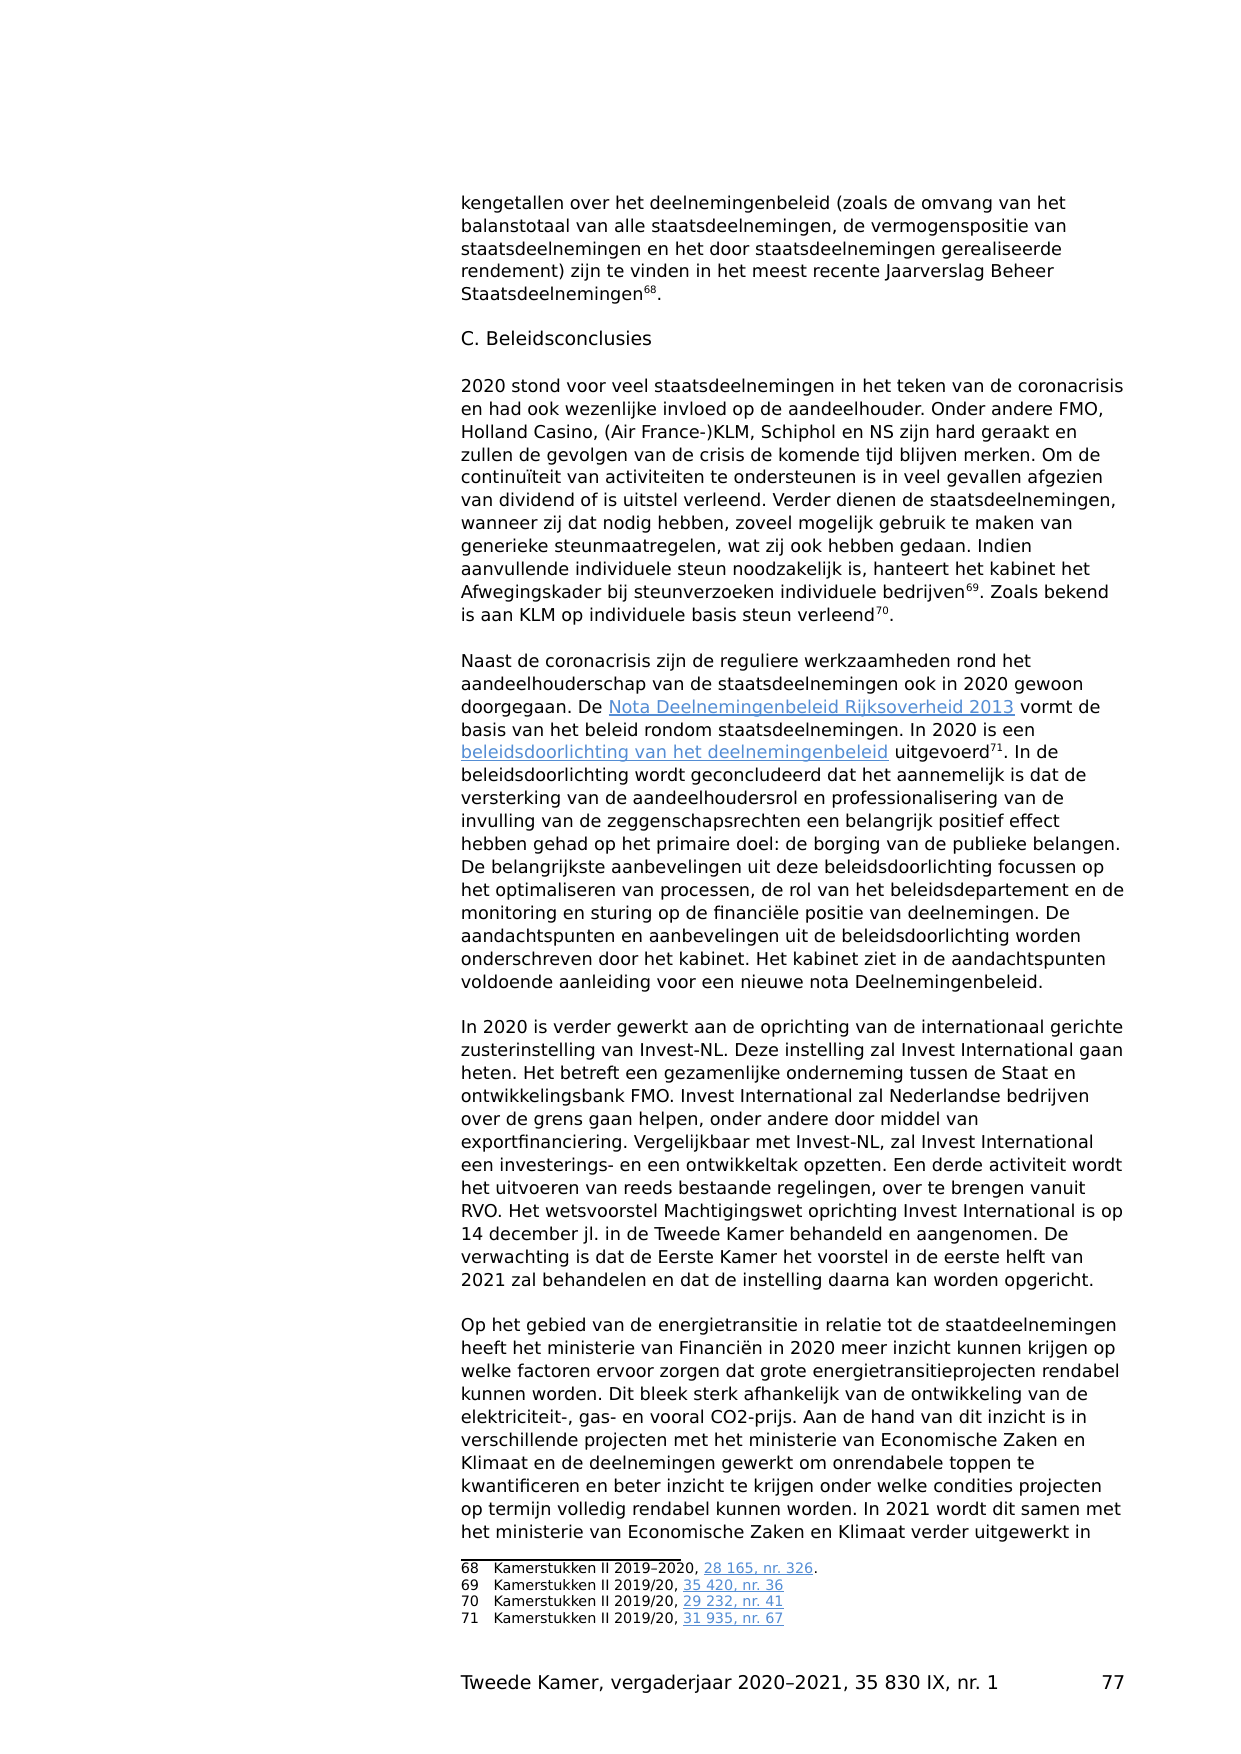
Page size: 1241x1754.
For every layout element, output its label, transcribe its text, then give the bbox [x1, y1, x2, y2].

text __Kamerstukken II 2019–2020, 28 165, nr. 326. [461, 1560, 1125, 1577]
text __Kamerstukken II 2019/20, 31 935, nr. 67 [461, 1610, 1125, 1627]
text In 2020 is verder gewerkt aan de oprichting van de internationaal gerichte zusterinstelling van Invest-NL. Deze instelling zal Invest International gaan heten. Het betreft een gezamenlijke onderneming tussen de Staat en ontwikkelingsbank FMO. Invest International zal Nederlandse bedrijven over de grens gaan helpen, onder andere door middel van exportfinanciering. Vergelijkbaar met Invest-NL, zal Invest International een investerings- en een ontwikkeltak opzetten. Een derde activiteit wordt het uitvoeren van reeds bestaande regelingen, over te brengen vanuit RVO. Het wetsvoorstel Machtigingswet oprichting Invest International is op 14 december jl. in de Tweede Kamer behandeld en aangenomen. De verwachting is dat de Eerste Kamer het voorstel in de eerste helft van 2021 zal behandelen en dat de instelling daarna kan worden opgericht. [461, 1016, 1125, 1291]
text __Kamerstukken II 2019/20, 35 420, nr. 36 [461, 1577, 1125, 1593]
text __Kamerstukken II 2019/20, 29 232, nr. 41 [461, 1593, 1125, 1610]
title C. Beleidsconclusies [461, 328, 1125, 350]
text 2020 stond voor veel staatsdeelnemingen in het teken van de coronacrisis en had ook wezenlijke invloed op de aandeelhouder. Onder andere FMO, Holland Casino, (Air France-)KLM, Schiphol en NS zijn hard geraakt en zullen de gevolgen van de crisis de komende tijd blijven merken. Om de continuïteit van activiteiten te ondersteunen is in veel gevallen afgezien van dividend of is uitstel verleend. Verder dienen de staatsdeelnemingen, wanneer zij dat nodig hebben, zoveel mogelijk gebruik te maken van generieke steunmaatregelen, wat zij ook hebben gedaan. Indien aanvullende individuele steun noodzakelijk is, hanteert het kabinet het Afwegingskader bij steunverzoeken individuele bedrijven. Zoals bekend is aan KLM op individuele basis steun verleend. [461, 374, 1125, 626]
text kengetallen over het deelnemingenbeleid (zoals de omvang van het balanstotaal van alle staatsdeelnemingen, de vermogenspositie van staatsdeelnemingen en het door staatsdeelnemingen gerealiseerde rendement) zijn te vinden in het meest recente Jaarverslag Beheer Staatsdeelnemingen. [461, 191, 1125, 305]
text Op het gebied van de energietransitie in relatie tot de staatdeelnemingen heeft het ministerie van Financiën in 2020 meer inzicht kunnen krijgen op welke factoren ervoor zorgen dat grote energietransitieprojecten rendabel kunnen worden. Dit bleek sterk afhankelijk van de ontwikkeling van de elektriciteit-, gas- en vooral CO2-prijs. Aan de hand van dit inzicht is in verschillende projecten met het ministerie van Economische Zaken en Klimaat en de deelnemingen gewerkt om onrendabele toppen te kwantificeren en beter inzicht te krijgen onder welke condities projecten op termijn volledig rendabel kunnen worden. In 2021 wordt dit samen met het ministerie van Economische Zaken en Klimaat verder uitgewerkt in [461, 1313, 1125, 1543]
text Naast de coronacrisis zijn de reguliere werkzaamheden rond het aandeelhouderschap van de staatsdeelnemingen ook in 2020 gewoon doorgegaan. De Nota Deelnemingenbeleid Rijksoverheid 2013 vormt de basis van het beleid rondom staatsdeelnemingen. In 2020 is een beleidsdoorlichting van het deelnemingenbeleid uitgevoerd. In de beleidsdoorlichting wordt geconcludeerd dat het aannemelijk is dat de versterking van de aandeelhoudersrol en professionalisering van de invulling van de zeggenschapsrechten een belangrijk positief effect hebben gehad op het primaire doel: de borging van de publieke belangen. De belangrijkste aanbevelingen uit deze beleidsdoorlichting focussen op het optimaliseren van processen, de rol van het beleidsdepartement en de monitoring en sturing op de financiële positie van deelnemingen. De aandachtspunten en aanbevelingen uit de beleidsdoorlichting worden onderschreven door het kabinet. Het kabinet ziet in de aandachtspunten voldoende aanleiding voor een nieuwe nota Deelnemingenbeleid. [461, 649, 1125, 993]
